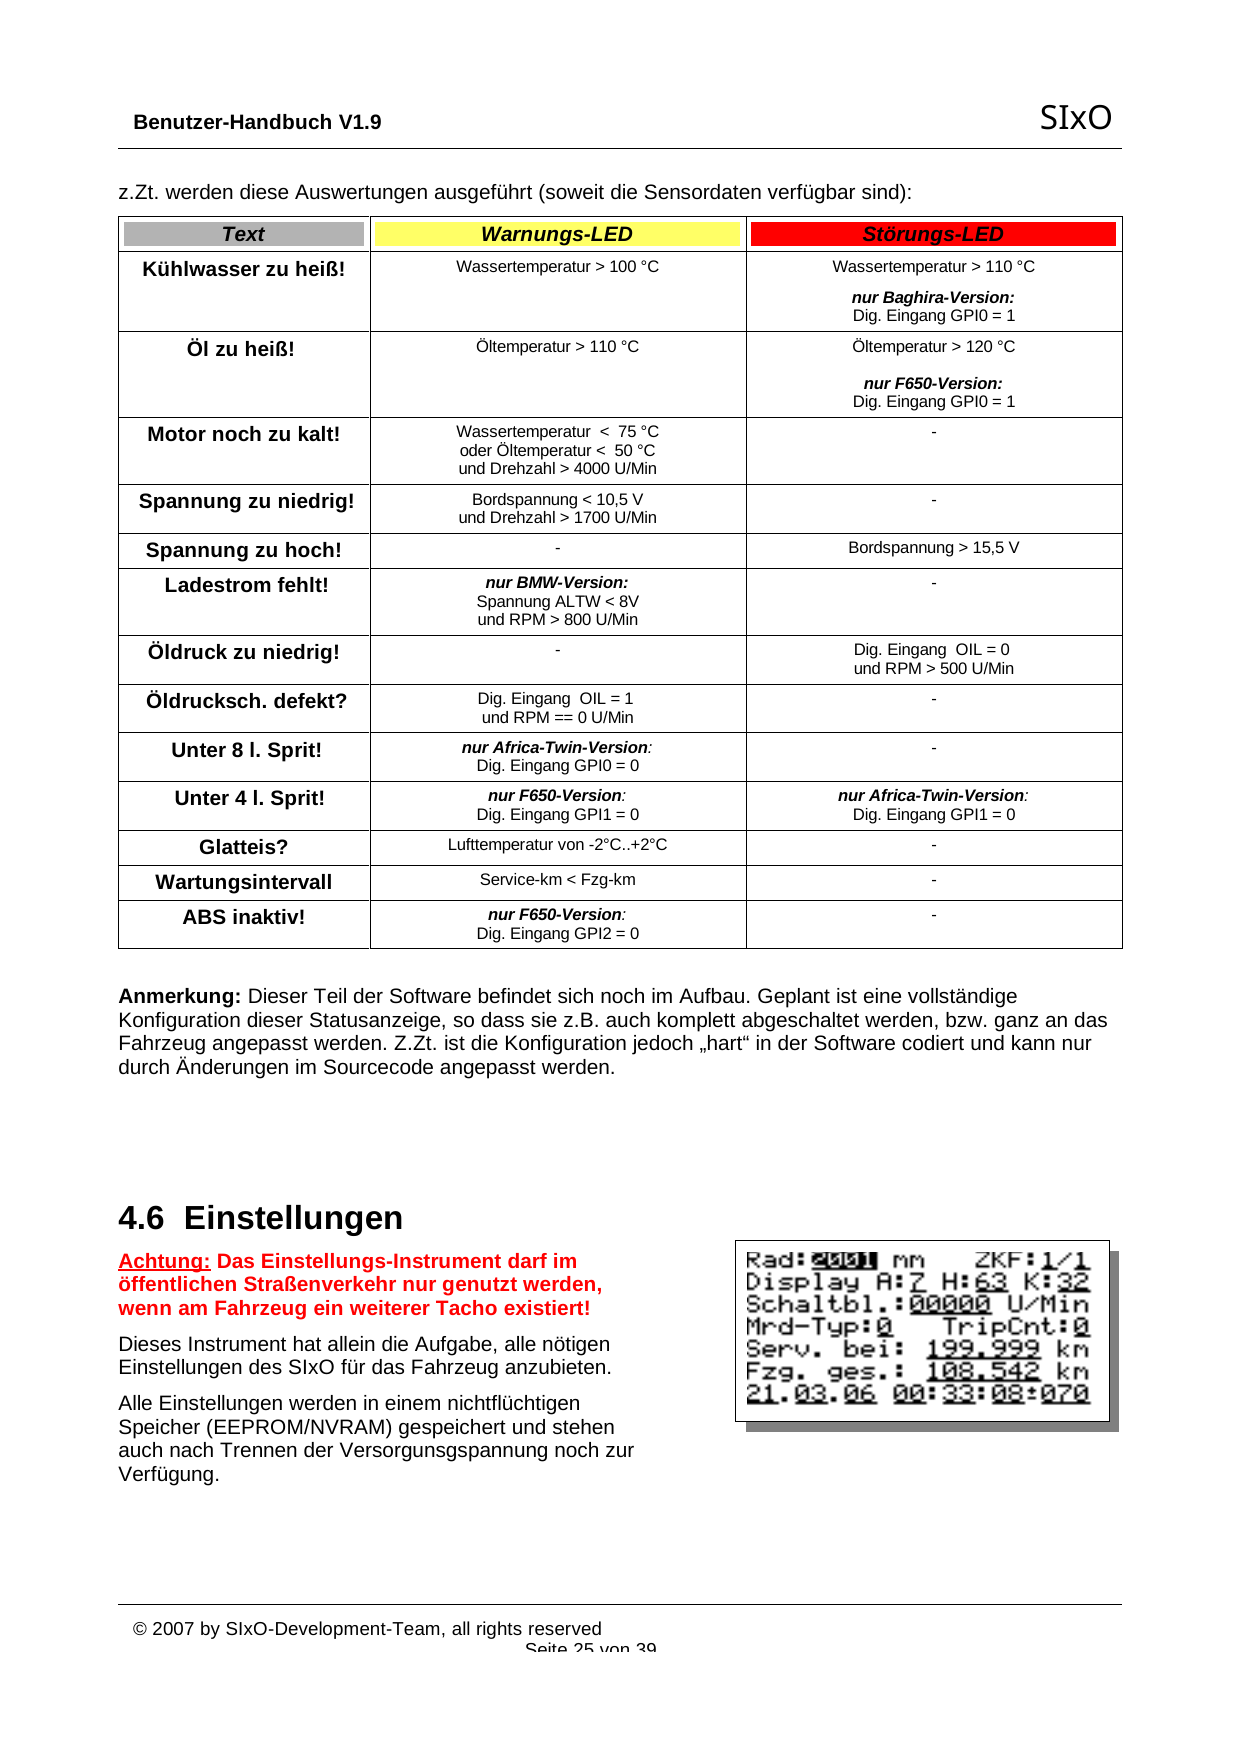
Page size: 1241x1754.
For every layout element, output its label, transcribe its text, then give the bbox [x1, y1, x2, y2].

table_cell nur F650-Version: Dig. Eingang GPI2 = 0 [371, 901, 746, 948]
table_cell Glatteis? [119, 831, 369, 865]
table_cell - [747, 569, 1122, 635]
table_cell Wartungsintervall [119, 866, 369, 900]
table_cell - [371, 534, 746, 568]
table_cell Öltemperatur > 110 °C [371, 332, 746, 417]
table_cell Service-km < Fzg-km [371, 866, 746, 900]
table_header Warnungs-LED [371, 217, 746, 251]
table_cell ABS inaktiv! [119, 901, 369, 948]
table_cell - [371, 636, 746, 684]
table_cell Kühlwasser zu heiß! [119, 252, 369, 331]
picture [747, 1252, 1097, 1410]
table_cell - [747, 866, 1122, 900]
table_cell - [747, 418, 1122, 484]
table_cell Unter 4 l. Sprit! [119, 782, 369, 830]
subtitle Einstellungen [118, 1199, 1122, 1485]
table_cell Öldruck zu niedrig! [119, 636, 369, 684]
table_cell - [747, 485, 1122, 533]
table_cell Öltemperatur > 120 °C nur F650-Version: Dig. Eingang GPI0 = 1 [747, 332, 1122, 417]
table_cell - [747, 831, 1122, 865]
table_cell - [747, 733, 1122, 781]
table_cell - [747, 901, 1122, 948]
table_cell Bordspannung > 15,5 V [747, 534, 1122, 568]
table_cell Motor noch zu kalt! [119, 418, 369, 484]
text Alle Einstellungen werden in einem nichtflüchtigen Speicher (EEPROM/NVRAM) gespeichert und stehen auch nach Trennen der Versorgunsgspannung noch zur Verfügung. [118, 1392, 1122, 1486]
table_cell nur Africa-Twin-Version: Dig. Eingang GPI1 = 0 [747, 782, 1122, 830]
table_cell Wassertemperatur < 75 °C oder Öltemperatur < 50 °C und Drehzahl > 4000 U/Min [371, 418, 746, 484]
table_cell Wassertemperatur > 110 °C nur Baghira-Version: Dig. Eingang GPI0 = 1 [747, 252, 1122, 331]
table_cell nur Africa-Twin-Version: Dig. Eingang GPI0 = 0 [371, 733, 746, 781]
table_header Text [119, 217, 369, 251]
table_header Störungs-LED [747, 217, 1122, 251]
table_cell Bordspannung < 10,5 V und Drehzahl > 1700 U/Min [371, 485, 746, 533]
table_cell Wassertemperatur > 100 °C [371, 252, 746, 331]
text z.Zt. werden diese Auswertungen ausgeführt (soweit die Sensordaten verfügbar sind): [118, 180, 1122, 204]
table_cell Öldrucksch. defekt? [119, 685, 369, 732]
table_cell Spannung zu niedrig! [119, 485, 369, 533]
table_cell Lufttemperatur von -2°C..+2°C [371, 831, 746, 865]
table_cell Dig. Eingang OIL = 0 und RPM > 500 U/Min [747, 636, 1122, 684]
text Anmerkung: Dieser Teil der Software befindet sich noch im Aufbau. Geplant ist eine vollständige Konfiguration dieser Statusanzeige, so dass sie z.B. auch komplett abgeschaltet werden, bzw. ganz an das Fahrzeug angepasst werden. Z.Zt. ist die Konfiguration jedoch „hart“ in der Software codiert und kann nur durch Änderungen im Sourcecode angepasst werden. [118, 984, 1122, 1079]
table_cell nur F650-Version: Dig. Eingang GPI1 = 0 [371, 782, 746, 830]
table_cell Öl zu heiß! [119, 332, 369, 417]
table_cell Ladestrom fehlt! [119, 569, 369, 635]
text Dieses Instrument hat allein die Aufgabe, alle nötigen Einstellungen des SIxO für das Fahrzeug anzubieten. [118, 1332, 656, 1379]
table_cell Dig. Eingang OIL = 1 und RPM == 0 U/Min [371, 685, 746, 732]
table_cell Spannung zu hoch! [119, 534, 369, 568]
text Achtung: Das Einstellungs-Instrument darf im öffentlichen Straßenverkehr nur genutzt werden, wenn am Fahrzeug ein weiterer Tacho existiert! [118, 1249, 656, 1320]
table_cell Unter 8 l. Sprit! [119, 733, 369, 781]
table_cell - [747, 685, 1122, 732]
table_cell nur BMW-Version: Spannung ALTW < 8V und RPM > 800 U/Min [371, 569, 746, 635]
